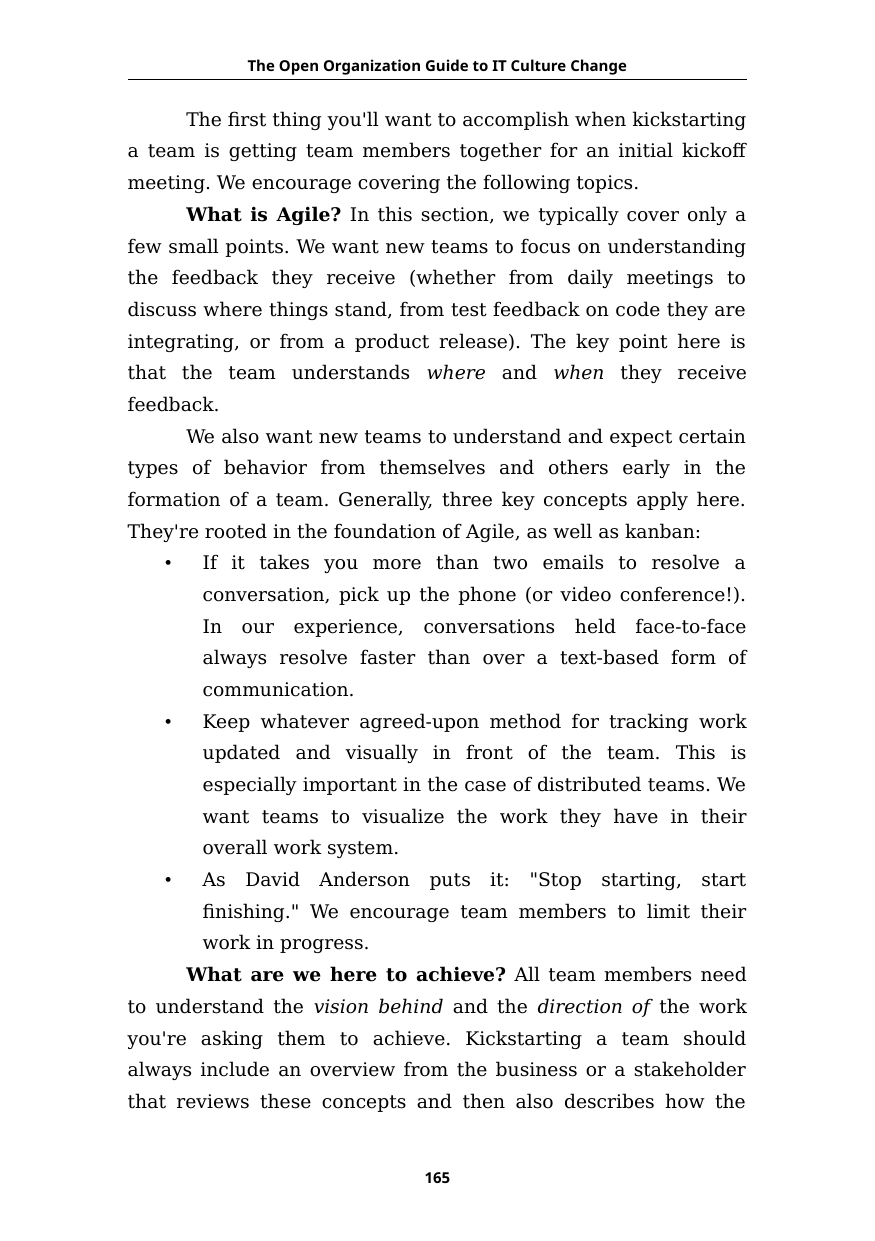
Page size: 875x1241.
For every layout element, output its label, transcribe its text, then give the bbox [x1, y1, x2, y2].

text What are we here to achieve? All team members need to understand the vision behind and the direction of the work you're asking them to achieve. Kickstarting a team should always include an overview from the business or a stakeholder that reviews these concepts and then also describes how the [127, 964, 747, 1113]
list Keep whatever agreed-upon method for tracking work updated and visually in front of the team. This is especially important in the case of distributed teams. We want teams to visualize the work they have in their overall work system. [165, 711, 747, 859]
list As David Anderson puts it: "Stop starting, start finishing." We encourage team members to limit their work in progress. [165, 869, 747, 954]
text We also want new teams to understand and expect certain types of behavior from themselves and others early in the formation of a team. Generally, three key concepts apply here. They're rooted in the foundation of Agile, as well as kanban: [127, 426, 747, 542]
text The first thing you'll want to accomplish when kickstarting a team is getting team members together for an initial kickoff meeting. We encourage covering the following topics. [127, 109, 747, 194]
list If it takes you more than two emails to resolve a conversation, pick up the phone (or video conference!). In our experience, conversations held face-to-face always resolve faster than over a text-based form of communication. [165, 552, 747, 701]
text What is Agile? In this section, we typically cover only a few small points. We want new teams to focus on understanding the feedback they receive (whether from daily meetings to discuss where things stand, from test feedback on code they are integrating, or from a product release). The key point here is that the team understands where and when they receive feedback. [127, 204, 747, 416]
